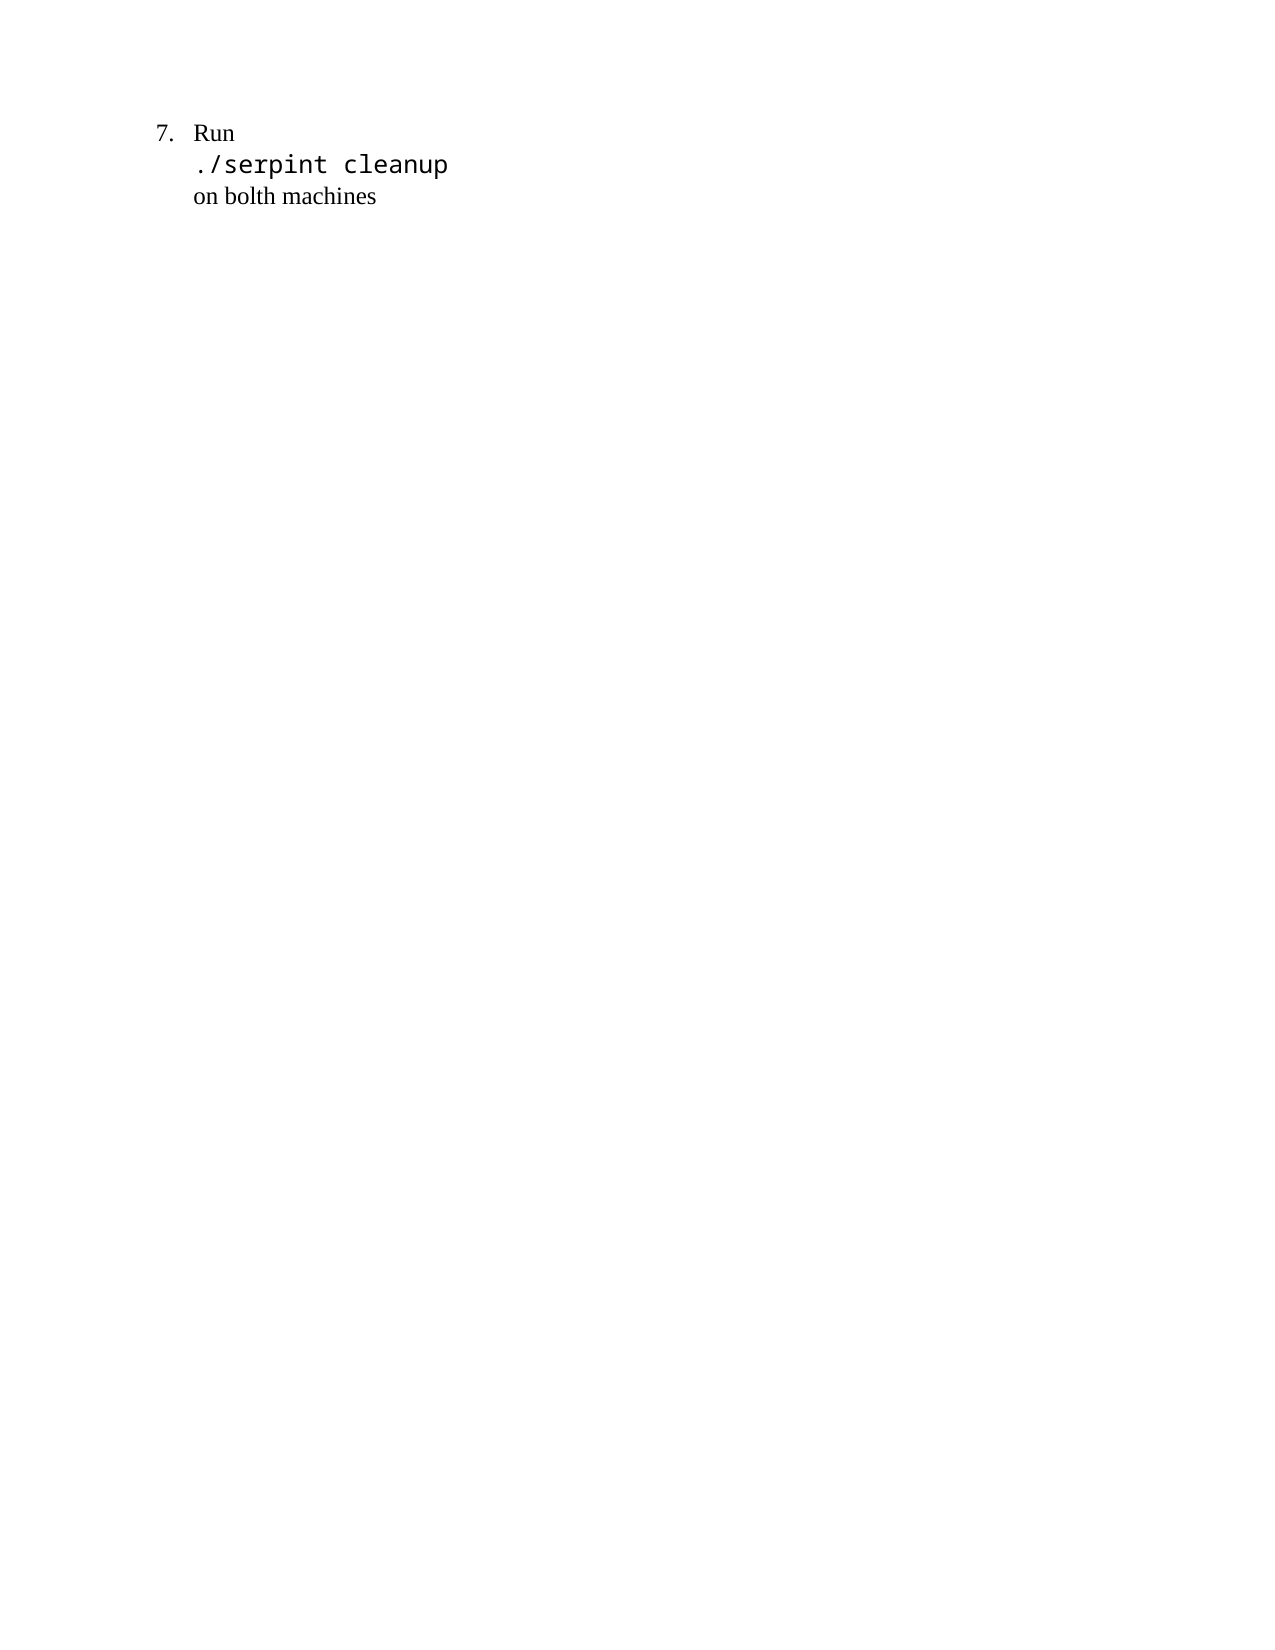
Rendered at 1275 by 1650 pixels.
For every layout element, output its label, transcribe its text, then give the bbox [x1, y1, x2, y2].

list Run ./serpint cleanup on bolth machines [156, 118, 1157, 210]
